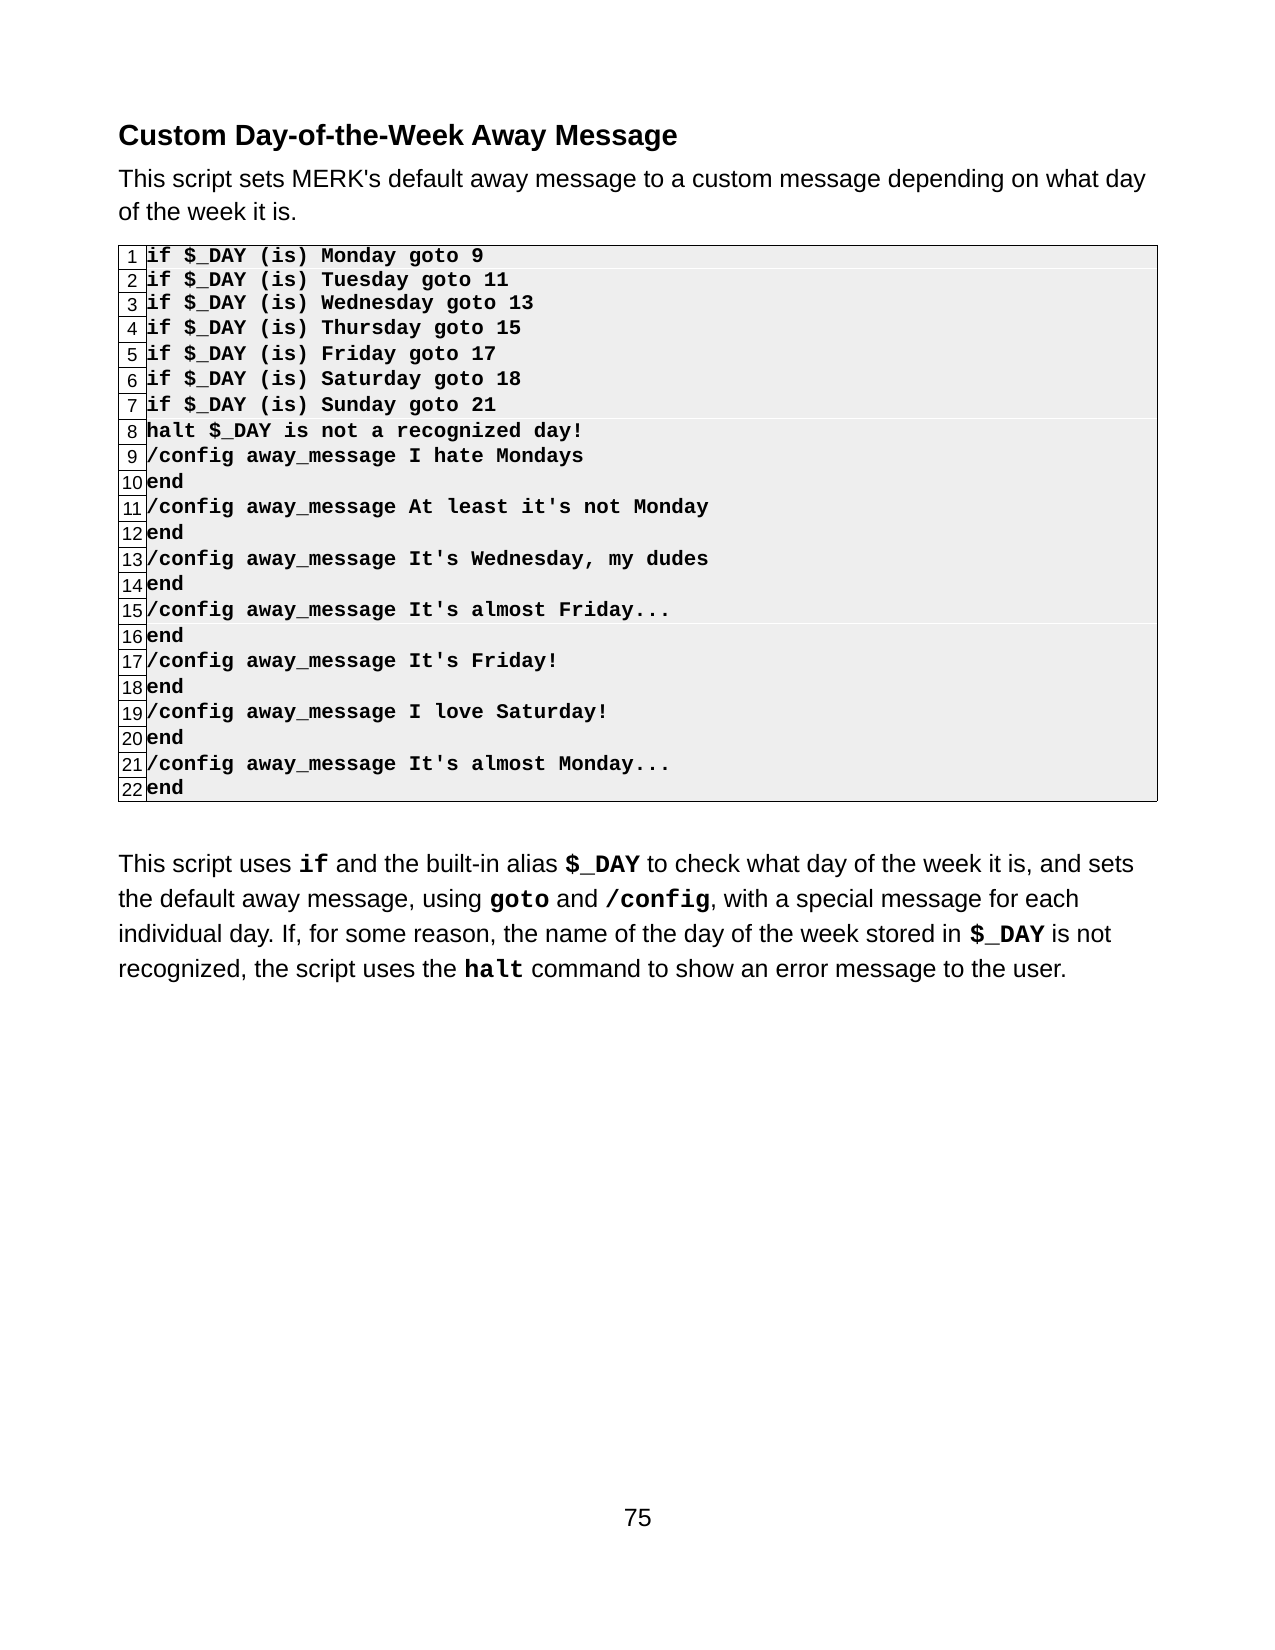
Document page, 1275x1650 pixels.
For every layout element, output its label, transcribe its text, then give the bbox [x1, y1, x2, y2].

subtitle Custom Day-of-the-Week Away Message [118, 118, 1157, 152]
table_cell 13 [119, 548, 146, 572]
table_cell if $_DAY (is) Thursday goto 15 [147, 316, 1157, 342]
table_cell if $_DAY (is) Friday goto 17 [147, 342, 1157, 367]
table_cell 9 [119, 445, 146, 470]
table_cell /config away_message I love Saturday! [147, 700, 1157, 726]
table_cell end [147, 777, 1157, 801]
table_cell /config away_message I hate Mondays [147, 444, 1157, 470]
table_cell /config away_message It's almost Friday... [147, 598, 1157, 623]
table_cell end [147, 521, 1157, 547]
table_cell /config away_message It's Friday! [147, 649, 1157, 675]
table_cell /config away_message It's Wednesday, my dudes [147, 547, 1157, 572]
table_cell 21 [119, 753, 146, 777]
table_cell if $_DAY (is) Wednesday goto 13 [147, 292, 1157, 316]
text This script sets MERK's default away message to a custom message depending on what day of the week it is. [118, 164, 1157, 226]
table_cell 6 [119, 368, 146, 393]
table_cell if $_DAY (is) Saturday goto 18 [147, 367, 1157, 393]
table_cell /config away_message At least it's not Monday [147, 495, 1157, 521]
table_cell 14 [119, 573, 146, 598]
table_cell 20 [119, 727, 146, 752]
table_cell end [147, 470, 1157, 495]
text This script uses if and the built-in alias $_DAY to check what day of the week it is, and sets the default away message, using goto and /config, with a special message for each individual day. If, for some reason, the name of the day of the week stored in $_DAY is not recognized, the script uses the halt command to show an error message to the user. [118, 849, 1157, 985]
table_cell 10 [119, 471, 146, 495]
table_cell 22 [119, 778, 146, 801]
table_header 1 [119, 246, 146, 268]
table_cell 8 [119, 420, 146, 444]
table_cell 11 [119, 496, 146, 521]
table_cell 5 [119, 343, 146, 367]
table_cell 3 [119, 293, 146, 316]
table_cell 15 [119, 599, 146, 623]
table_cell if $_DAY (is) Tuesday goto 11 [147, 269, 1157, 292]
table_cell 4 [119, 317, 146, 342]
table_cell end [147, 624, 1157, 649]
table_cell 19 [119, 701, 146, 726]
table_cell end [147, 572, 1157, 598]
table_cell 2 [119, 270, 146, 292]
table_cell if $_DAY (is) Sunday goto 21 [147, 393, 1157, 418]
table_header if $_DAY (is) Monday goto 9 [147, 246, 1157, 268]
table_cell 12 [119, 522, 146, 547]
table_cell 16 [119, 625, 146, 649]
table_cell /config away_message It's almost Monday... [147, 752, 1157, 777]
table_cell 18 [119, 676, 146, 700]
table_cell end [147, 726, 1157, 752]
table_cell halt $_DAY is not a recognized day! [147, 419, 1157, 444]
table_cell end [147, 675, 1157, 700]
table_cell 17 [119, 650, 146, 675]
table_cell 7 [119, 394, 146, 418]
